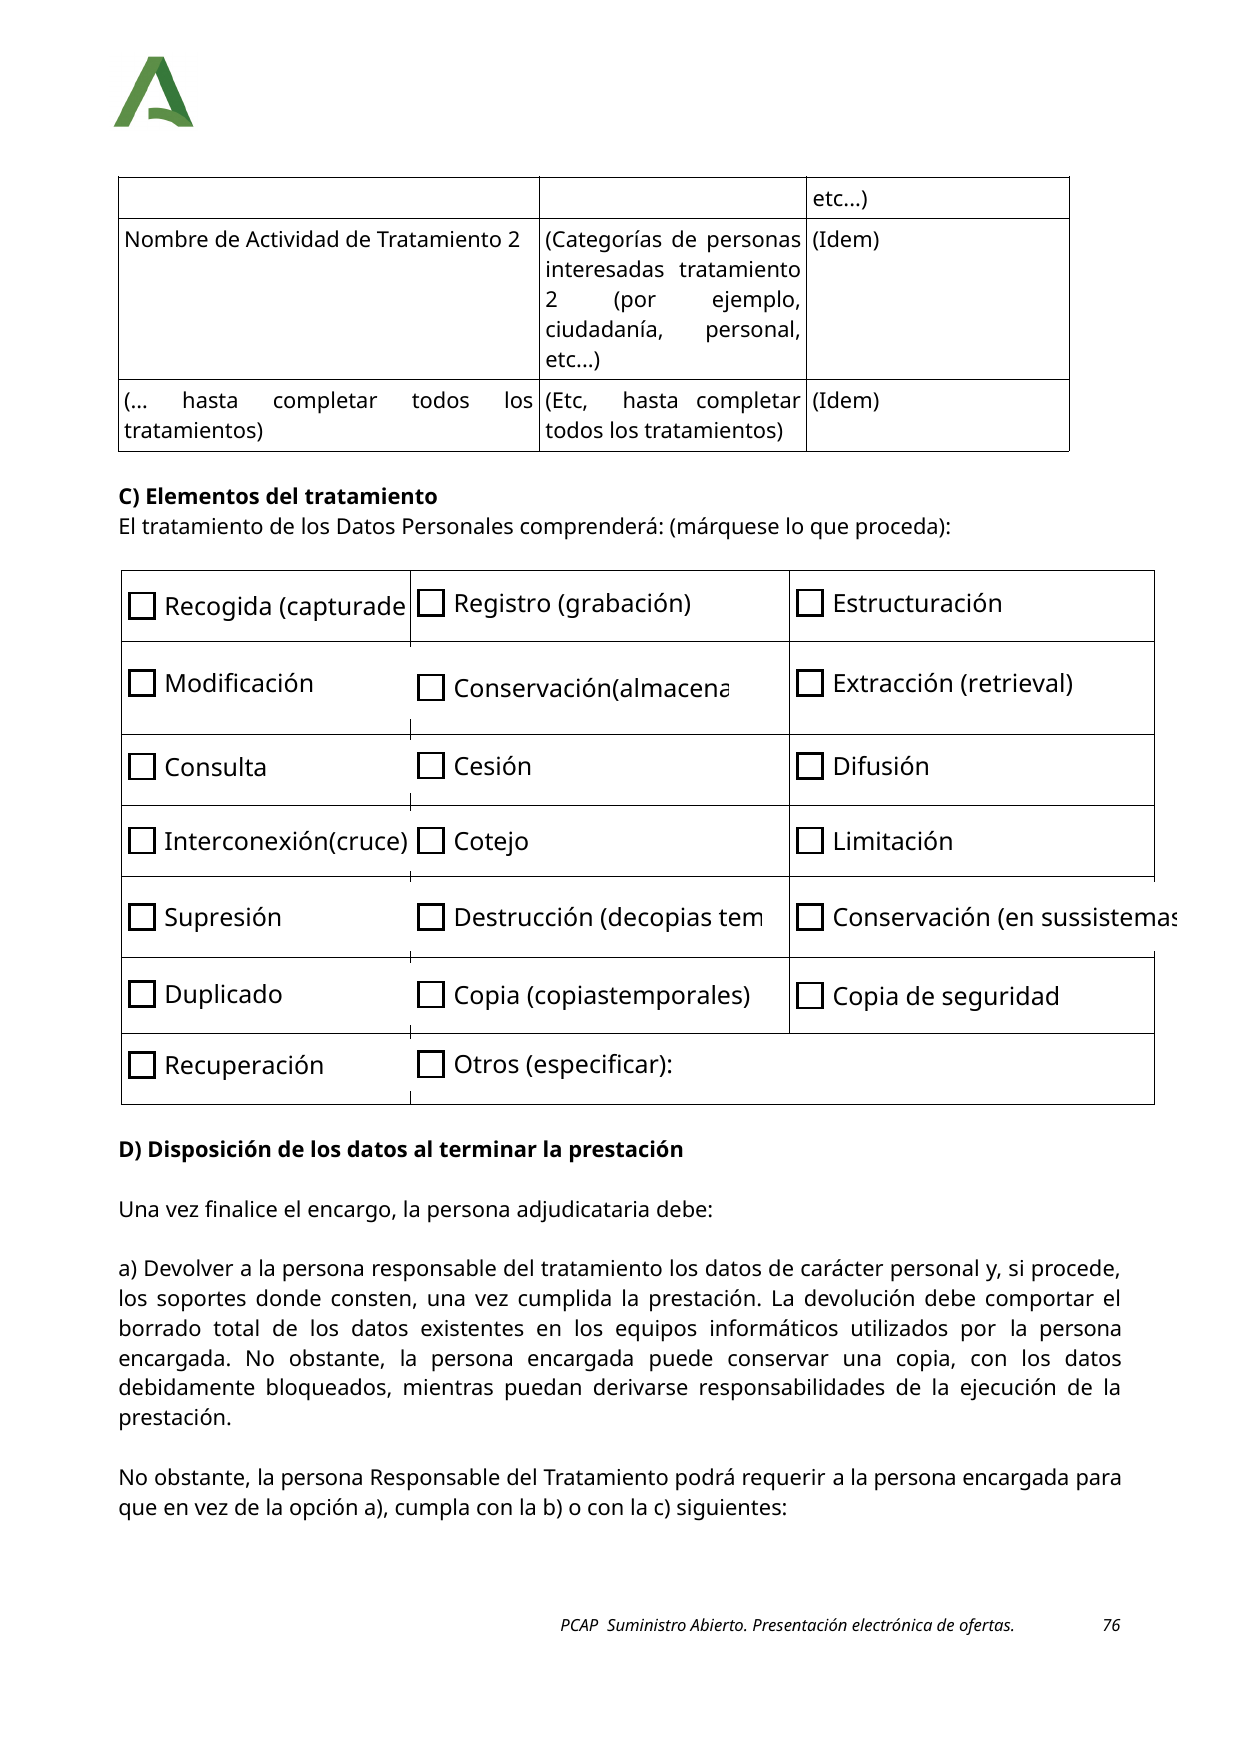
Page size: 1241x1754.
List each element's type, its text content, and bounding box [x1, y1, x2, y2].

table_cell [790, 806, 1154, 876]
table_cell etc...) [807, 178, 1069, 218]
table_cell (Idem) [807, 380, 1069, 451]
table_cell [411, 642, 789, 734]
table_cell [122, 806, 410, 876]
table_cell [790, 958, 1154, 1033]
text El tratamiento de los Datos Personales comprenderá: (márquese lo que proceda): [118, 511, 1122, 541]
table_cell [540, 178, 806, 218]
table_header [790, 571, 1154, 641]
table_cell [411, 806, 789, 876]
table_cell (Idem) [807, 219, 1069, 379]
text a) Devolver a la persona responsable del tratamiento los datos de carácter personal y, si procede, los soportes donde consten, una vez cumplida la prestación. La devolución debe comportar el borrado total de los datos existentes en los equipos informáticos utilizados por la persona encargada. No obstante, la persona encargada puede conservar una copia, con los datos debidamente bloqueados, mientras puedan derivarse responsabilidades de la ejecución de la prestación. [118, 1253, 1122, 1432]
table_cell [122, 642, 410, 734]
table_cell [790, 735, 1154, 805]
table_cell [122, 735, 410, 805]
table_cell Nombre de Actividad de Tratamiento 2 [119, 219, 539, 379]
table_cell [119, 178, 539, 218]
text D) Disposición de los datos al terminar la prestación [118, 1134, 1122, 1164]
table_cell [122, 1034, 410, 1104]
table_cell [790, 642, 1154, 734]
table_cell [122, 877, 410, 957]
text No obstante, la persona Responsable del Tratamiento podrá requerir a la persona encargada para que en vez de la opción a), cumpla con la b) o con la c) siguientes: [118, 1462, 1122, 1521]
table_cell (Etc, hasta completar todos los tratamientos) [540, 380, 806, 451]
table_cell [411, 958, 789, 1033]
text Una vez finalice el encargo, la persona adjudicataria debe: [118, 1194, 1122, 1223]
table_cell [122, 958, 410, 1033]
table_cell (… hasta completar todos los tratamientos) [119, 380, 539, 451]
table_cell [790, 877, 1154, 957]
table_cell [411, 1034, 1154, 1104]
picture [109, 52, 198, 131]
table_header [411, 571, 789, 641]
text C) Elementos del tratamiento [118, 481, 1122, 511]
table_cell [411, 735, 789, 805]
table_cell (Categorías de personas interesadas tratamiento 2 (por ejemplo, ciudadanía, personal, etc...) [540, 219, 806, 379]
table_header [122, 571, 410, 641]
table_cell [411, 877, 789, 957]
